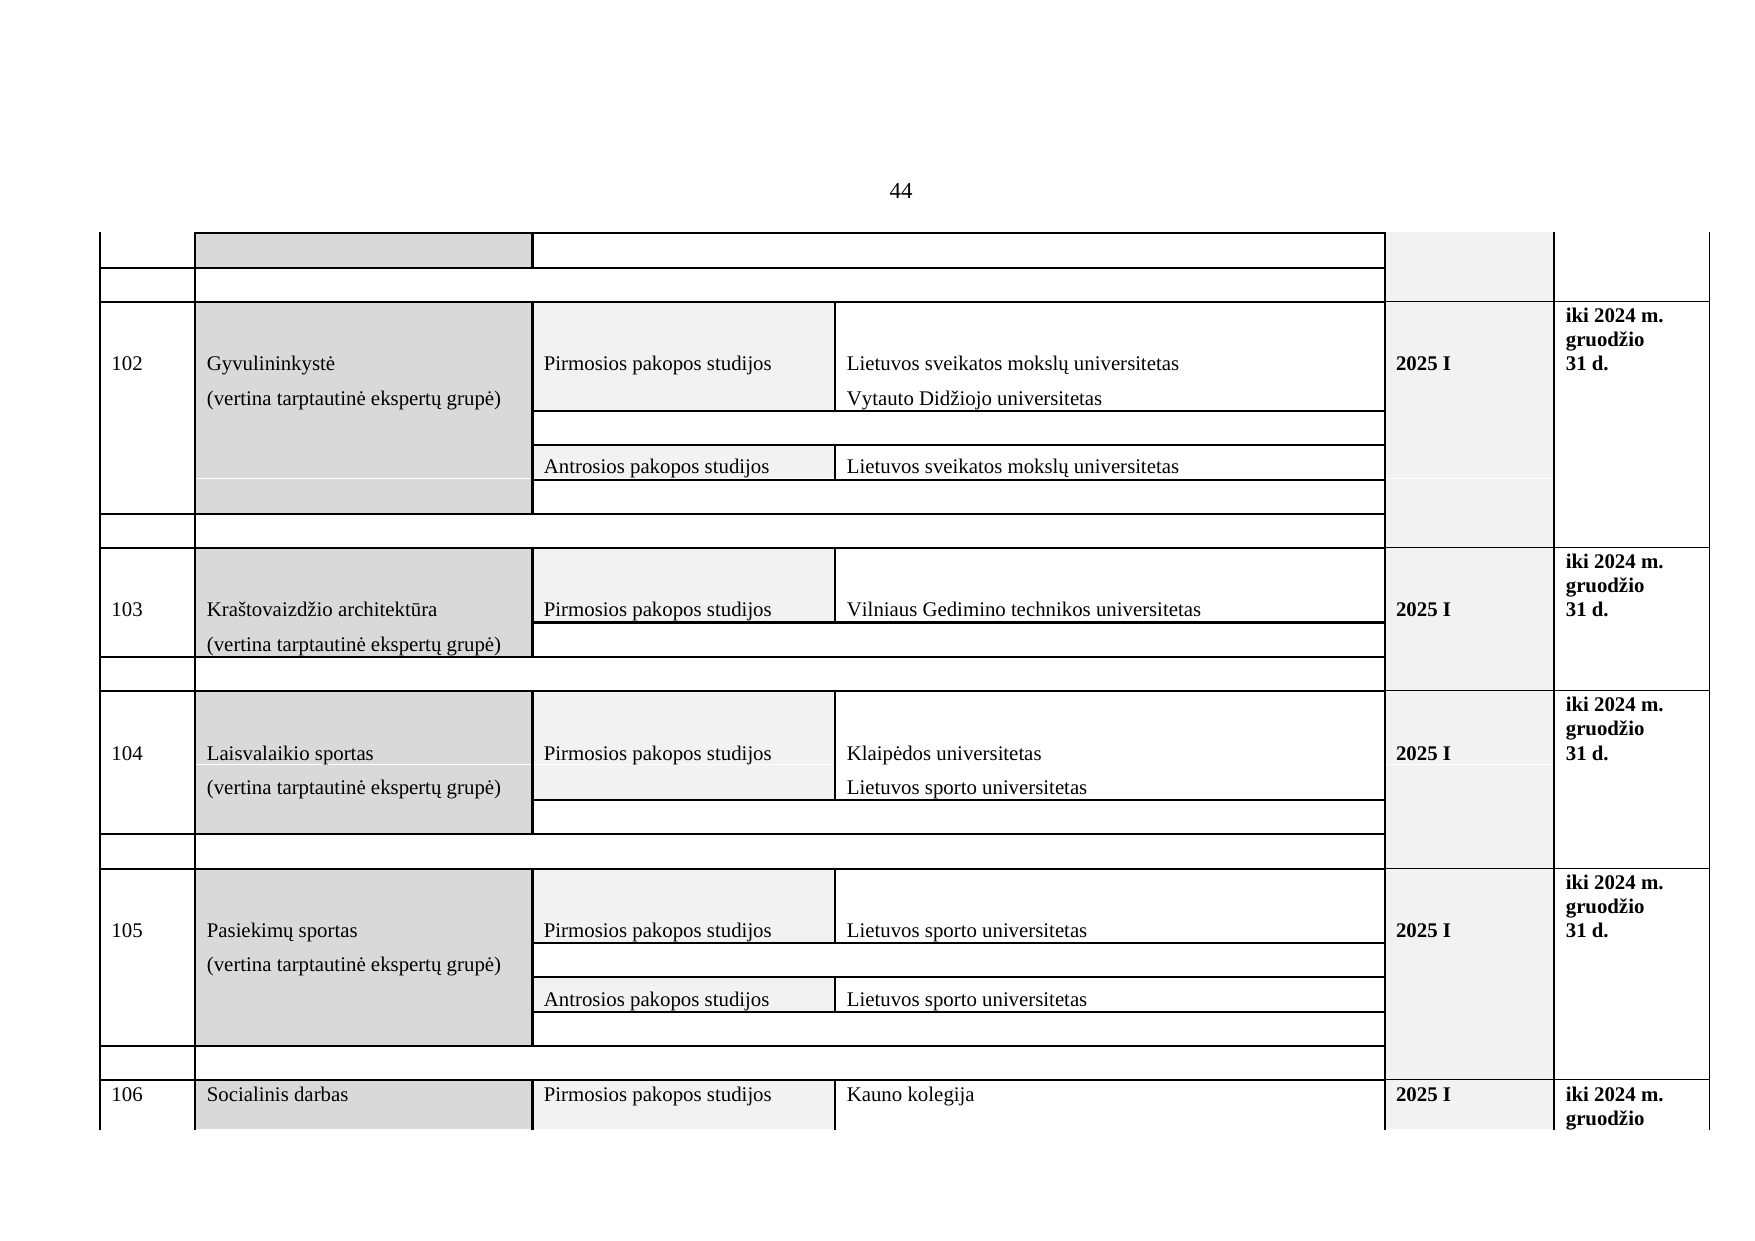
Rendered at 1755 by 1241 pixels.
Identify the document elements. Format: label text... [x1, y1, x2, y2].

table_cell Laisvalaikio sportas Suma [196, 835, 835, 868]
table_cell [101, 269, 194, 301]
table_cell 2025 I [1386, 869, 1553, 942]
table_cell iki 2024 m. gruodžio 31 d. [1555, 869, 1709, 942]
table_cell [835, 515, 1384, 547]
table_cell [1555, 656, 1709, 690]
table_cell [101, 515, 194, 547]
table_cell [1555, 375, 1709, 410]
table_cell [101, 232, 194, 267]
table_cell [1386, 799, 1553, 833]
table_cell iki 2024 m. gruodžio [1555, 1080, 1709, 1129]
table_cell Lietuvos sporto universitetas [836, 870, 1384, 942]
table_cell Pirmosios pakopos studijos Suma [534, 412, 1384, 444]
table_cell 105 [101, 870, 194, 942]
table_cell Klaipėdos universitetas [836, 692, 1384, 764]
table_cell [196, 479, 531, 513]
table_cell [1555, 444, 1709, 478]
table_cell [1555, 833, 1709, 868]
table_cell [1386, 976, 1553, 1011]
table_cell [1386, 942, 1553, 976]
table_cell [101, 1011, 194, 1045]
table_cell 2025 I [1386, 1080, 1553, 1129]
table_cell [1386, 410, 1553, 444]
table_cell Socialinis darbas [196, 1081, 531, 1129]
table_cell [101, 976, 194, 1011]
table_cell Kauno kolegija [836, 1081, 1384, 1129]
table_cell iki 2024 m. gruodžio 31 d. [1555, 302, 1709, 375]
table_cell [1386, 513, 1553, 547]
table_cell 2025 I [1386, 691, 1553, 764]
table_cell Vilniaus Gedimino technikos universitetas [836, 549, 1384, 621]
table_cell Lietuvos sporto universitetas [836, 765, 1384, 799]
table_cell Pasiekimų sportas [196, 870, 531, 942]
table_cell [101, 658, 194, 690]
table_cell Pirmosios pakopos studijos [534, 1081, 834, 1129]
table_cell [1555, 765, 1709, 799]
table_cell [101, 835, 194, 868]
table_cell 104 [101, 692, 194, 764]
table_cell 106 [101, 1081, 194, 1129]
table_cell [101, 1047, 194, 1079]
table_cell [1386, 232, 1553, 267]
table_cell (vertina tarptautinė ekspertų grupė) [196, 375, 531, 410]
table_cell Gyvulininkystė [196, 303, 531, 375]
table_cell Laisvalaikio sportas [196, 692, 531, 764]
table_cell [1555, 232, 1709, 267]
table_cell Gyvulininkystė Suma [196, 515, 532, 547]
table_cell [1555, 267, 1709, 301]
table_cell [101, 765, 194, 799]
table_cell (vertina tarptautinė ekspertų grupė) [196, 942, 531, 976]
table_cell Pirmosios pakopos studijos Suma [534, 624, 1384, 656]
table_cell [196, 799, 531, 833]
table_cell [1386, 375, 1553, 410]
table_cell [101, 942, 194, 976]
table_cell [1386, 479, 1553, 513]
table_cell 103 [101, 549, 194, 621]
table_cell (vertina tarptautinė ekspertų grupė) [196, 621, 531, 656]
table_cell [533, 269, 835, 301]
table_cell [101, 479, 194, 513]
table_cell [835, 835, 1384, 868]
table_cell Antrosios pakopos studijos Suma [534, 234, 1384, 267]
table_cell [196, 444, 531, 478]
table_cell [1386, 765, 1553, 799]
table_cell [835, 1047, 1384, 1079]
table_cell Pirmosios pakopos studijos [534, 692, 834, 764]
table_cell [1555, 799, 1709, 833]
table_cell 102 [101, 303, 194, 375]
table_cell Lietuvos sveikatos mokslų universitetas [836, 446, 1384, 478]
table_cell Pirmosios pakopos studijos Suma [534, 801, 1384, 833]
table_cell [1555, 479, 1709, 513]
table_cell Pirmosios pakopos studijos Suma [534, 944, 1384, 976]
table_cell iki 2024 m. gruodžio 31 d. [1555, 548, 1709, 621]
table_cell [1386, 833, 1553, 868]
table_cell [534, 765, 834, 799]
table_cell [1386, 1011, 1553, 1045]
table_cell iki 2024 m. gruodžio 31 d. [1555, 691, 1709, 764]
table_cell Vytauto Didžiojo universitetas [836, 375, 1384, 410]
table_cell Lietuvos sveikatos mokslų universitetas [836, 303, 1384, 375]
table_cell [101, 375, 194, 410]
table_cell [101, 410, 194, 444]
table_cell Antrosios pakopos studijos [534, 446, 834, 478]
table_cell [196, 1011, 531, 1045]
table_cell 2025 I [1386, 302, 1553, 375]
table_cell Antrosios pakopos studijos [534, 978, 834, 1011]
table_cell [534, 375, 834, 410]
table_cell [101, 621, 194, 656]
table_cell Antrosios pakopos studijos Suma [534, 481, 1384, 513]
table_cell [1555, 1045, 1709, 1079]
table_cell [101, 444, 194, 478]
table_cell Antrosios pakopos studijos Suma [534, 1013, 1384, 1045]
table_cell [1555, 621, 1709, 656]
table_cell Pasiekimų sportas Suma [196, 1047, 835, 1079]
table_cell [1386, 444, 1553, 478]
table_cell Kraštovaizdžio architektūra Suma [196, 658, 835, 690]
table_cell [1386, 656, 1553, 690]
table_cell [1555, 976, 1709, 1011]
table_cell 2025 I [1386, 548, 1553, 621]
table_cell [1386, 267, 1553, 301]
table_cell [196, 976, 531, 1011]
table_cell [1555, 410, 1709, 444]
table_cell Pirmosios pakopos studijos [534, 870, 834, 942]
table_cell [835, 269, 1384, 301]
table_cell [196, 234, 531, 267]
table_cell Pirmosios pakopos studijos [534, 303, 834, 375]
table_cell Pirmosios pakopos studijos [534, 549, 834, 621]
table_cell Kraštovaizdžio architektūra [196, 549, 531, 621]
table_cell [1555, 942, 1709, 976]
table_cell [1386, 621, 1553, 656]
table_cell [1555, 513, 1709, 547]
table_cell [835, 658, 1384, 690]
table_cell [533, 515, 835, 547]
table_cell Lietuvos sporto universitetas [836, 978, 1384, 1011]
table_cell [196, 410, 531, 444]
table_cell [101, 799, 194, 833]
table_cell [1555, 1011, 1709, 1045]
table_cell (vertina tarptautinė ekspertų grupė) [196, 765, 531, 799]
table_cell [1386, 1045, 1553, 1079]
table_cell Ekonomika Suma [196, 269, 532, 301]
